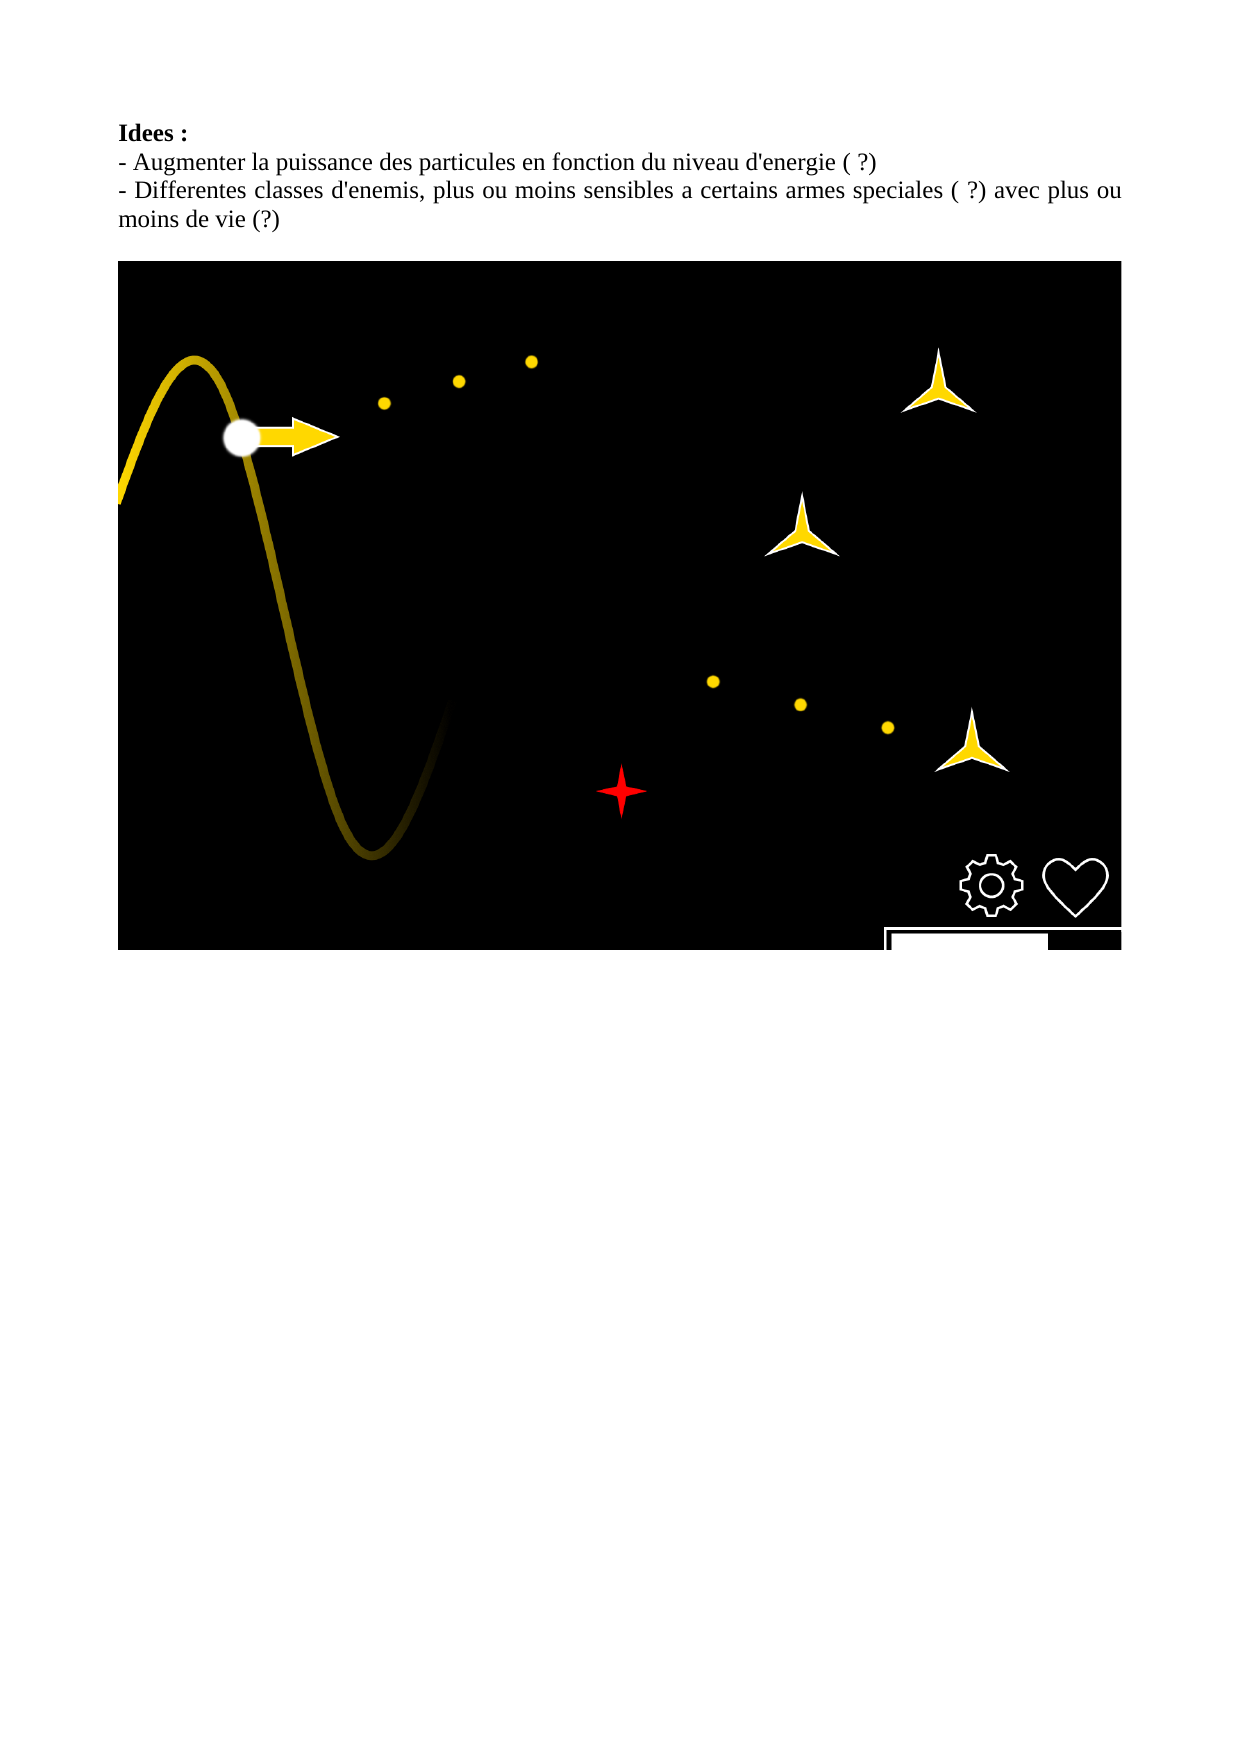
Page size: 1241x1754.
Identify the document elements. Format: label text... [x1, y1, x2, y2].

picture [118, 261, 1122, 950]
text Idees : [118, 118, 1122, 147]
text - Augmenter la puissance des particules en fonction du niveau d'energie ( ?) [118, 147, 1122, 176]
text - Differentes classes d'enemis, plus ou moins sensibles a certains armes speciales ( ?) avec plus ou moins de vie (?) [118, 176, 1122, 233]
